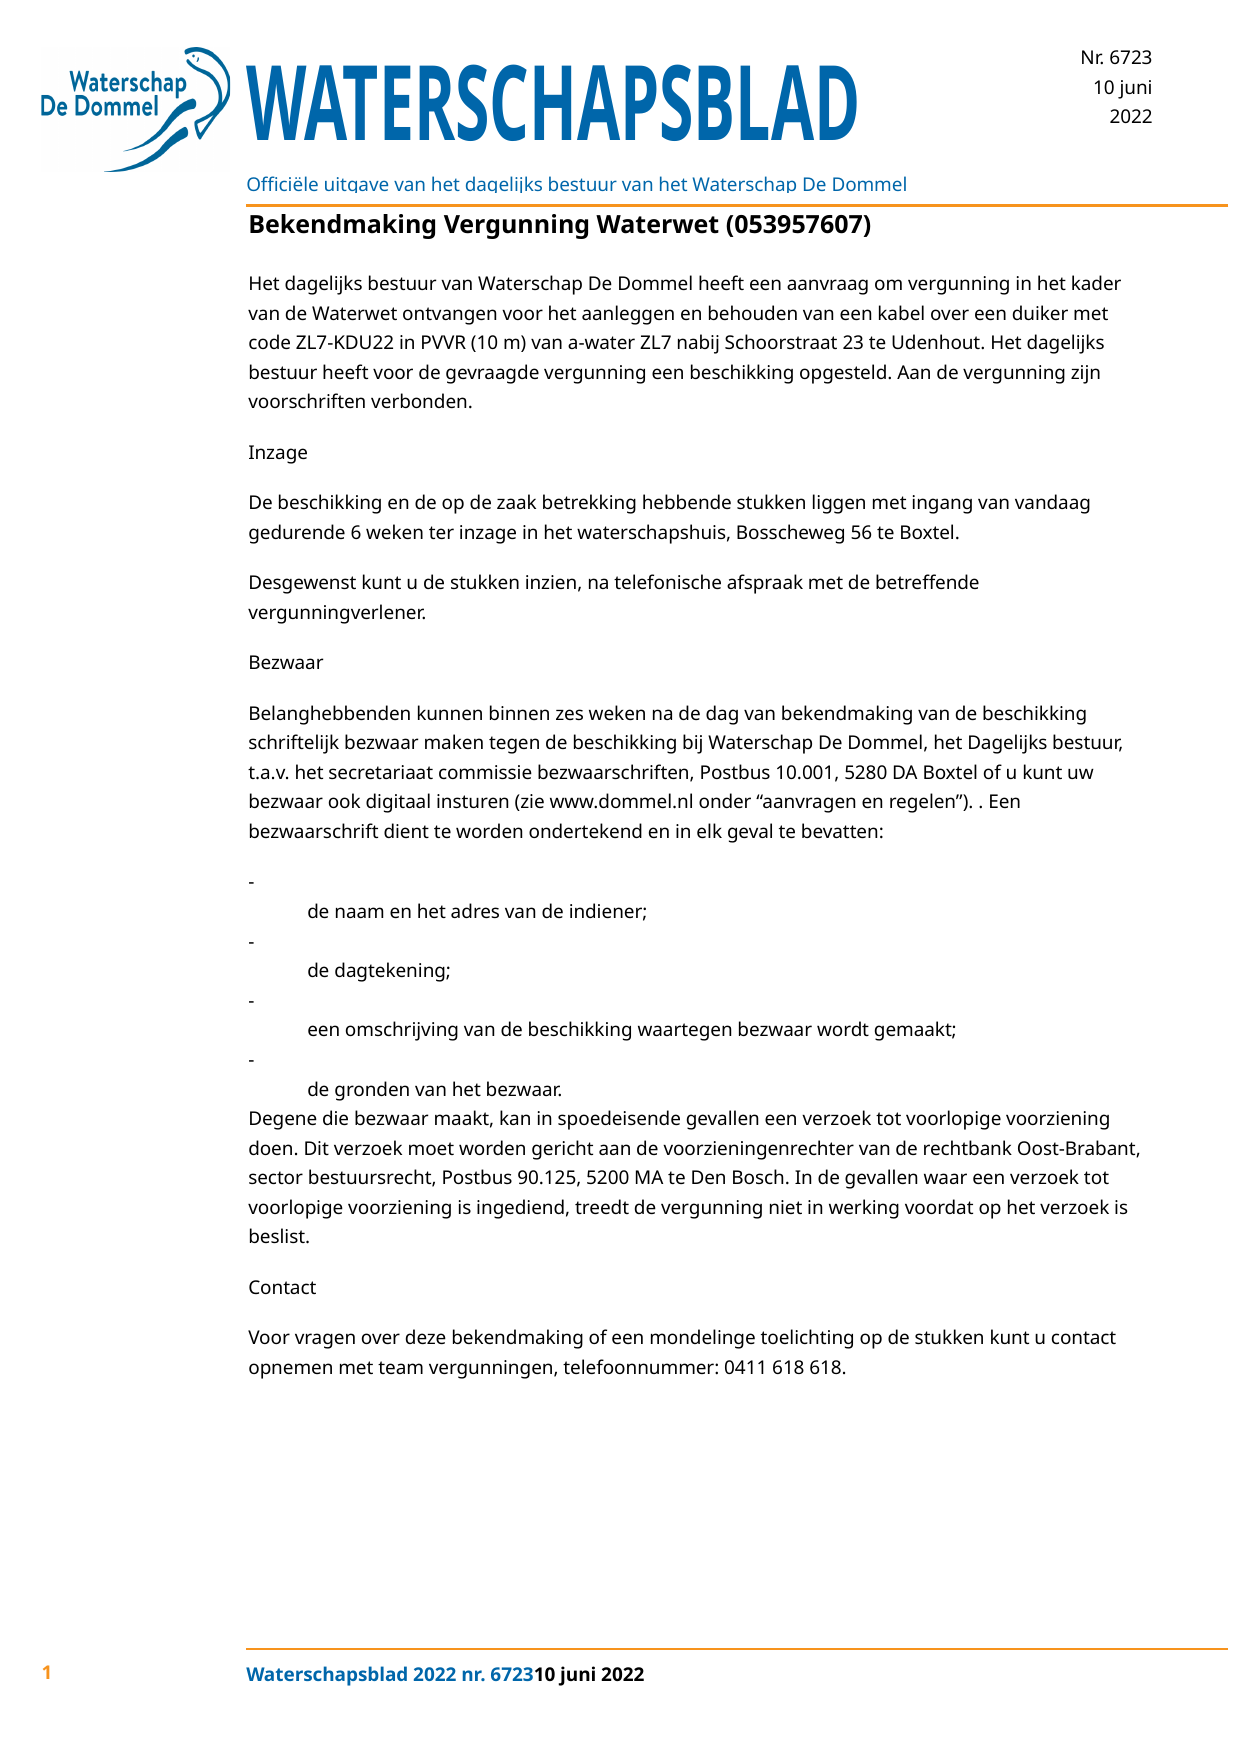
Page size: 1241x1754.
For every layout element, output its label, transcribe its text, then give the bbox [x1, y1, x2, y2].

text Desgewenst kunt u de stukken inzien, na telefonische afspraak met de betreffende vergunningverlener. [248, 569, 1152, 625]
text Inzage [248, 439, 1152, 465]
text De beschikking en de op de zaak betrekking hebbende stukken liggen met ingang van vandaag gedurende 6 weken ter inzage in het waterschapshuis, Bosscheweg 56 te Boxtel. [248, 489, 1152, 545]
text Voor vragen over deze bekendmaking of een mondelinge toelichting op de stukken kunt u contact opnemen met team vergunningen, telefoonnummer: 0411 618 618. [248, 1324, 1152, 1380]
text Degene die bezwaar maakt, kan in spoedeisende gevallen een verzoek tot voorlopige voorziening doen. Dit verzoek moet worden gericht aan de voorzieningenrechter van de rechtbank Oost-Brabant, sector bestuursrecht, Postbus 90.125, 5200 MA te Den Bosch. In de gevallen waar een verzoek tot voorlopige voorziening is ingediend, treedt de vergunning niet in werking voordat op het verzoek is beslist. [248, 1105, 1152, 1249]
text Bezwaar [248, 649, 1152, 675]
text Bekendmaking Vergunning Waterwet (053957607) [248, 207, 1152, 241]
list de dagtekening; [248, 957, 1152, 983]
text Het dagelijks bestuur van Waterschap De Dommel heeft een aanvraag om vergunning in het kader van de Waterwet ontvangen voor het aanleggen en behouden van een kabel over een duiker met code ZL7-KDU22 in PVVR (10 m) van a-water ZL7 nabij Schoorstraat 23 te Udenhout. Het dagelijks bestuur heeft voor de gevraagde vergunning een beschikking opgesteld. Aan de vergunning zijn voorschriften verbonden. [248, 270, 1152, 414]
text Contact [248, 1274, 1152, 1300]
picture [204, 47, 231, 76]
picture [41, 47, 231, 172]
list een omschrijving van de beschikking waartegen bezwaar wordt gemaakt; [248, 1017, 1152, 1042]
picture [45, 99, 51, 111]
picture [198, 118, 210, 131]
text Belanghebbenden kunnen binnen zes weken na de dag van bekendmaking van de beschikking schriftelijk bezwaar maken tegen de beschikking bij Waterschap De Dommel, het Dagelijks bestuur, t.a.v. het secretariaat commissie bezwaarschriften, Postbus 10.001, 5280 DA Boxtel of u kunt uw bezwaar ook digitaal insturen (zie www.dommel.nl onder “aanvragen en regelen”). . Een bezwaarschrift dient te worden ondertekend en in elk geval te bevatten: [248, 700, 1152, 844]
list de gronden van het bezwaar. [248, 1076, 1152, 1101]
list de naam en het adres van de indiener; [248, 898, 1152, 924]
